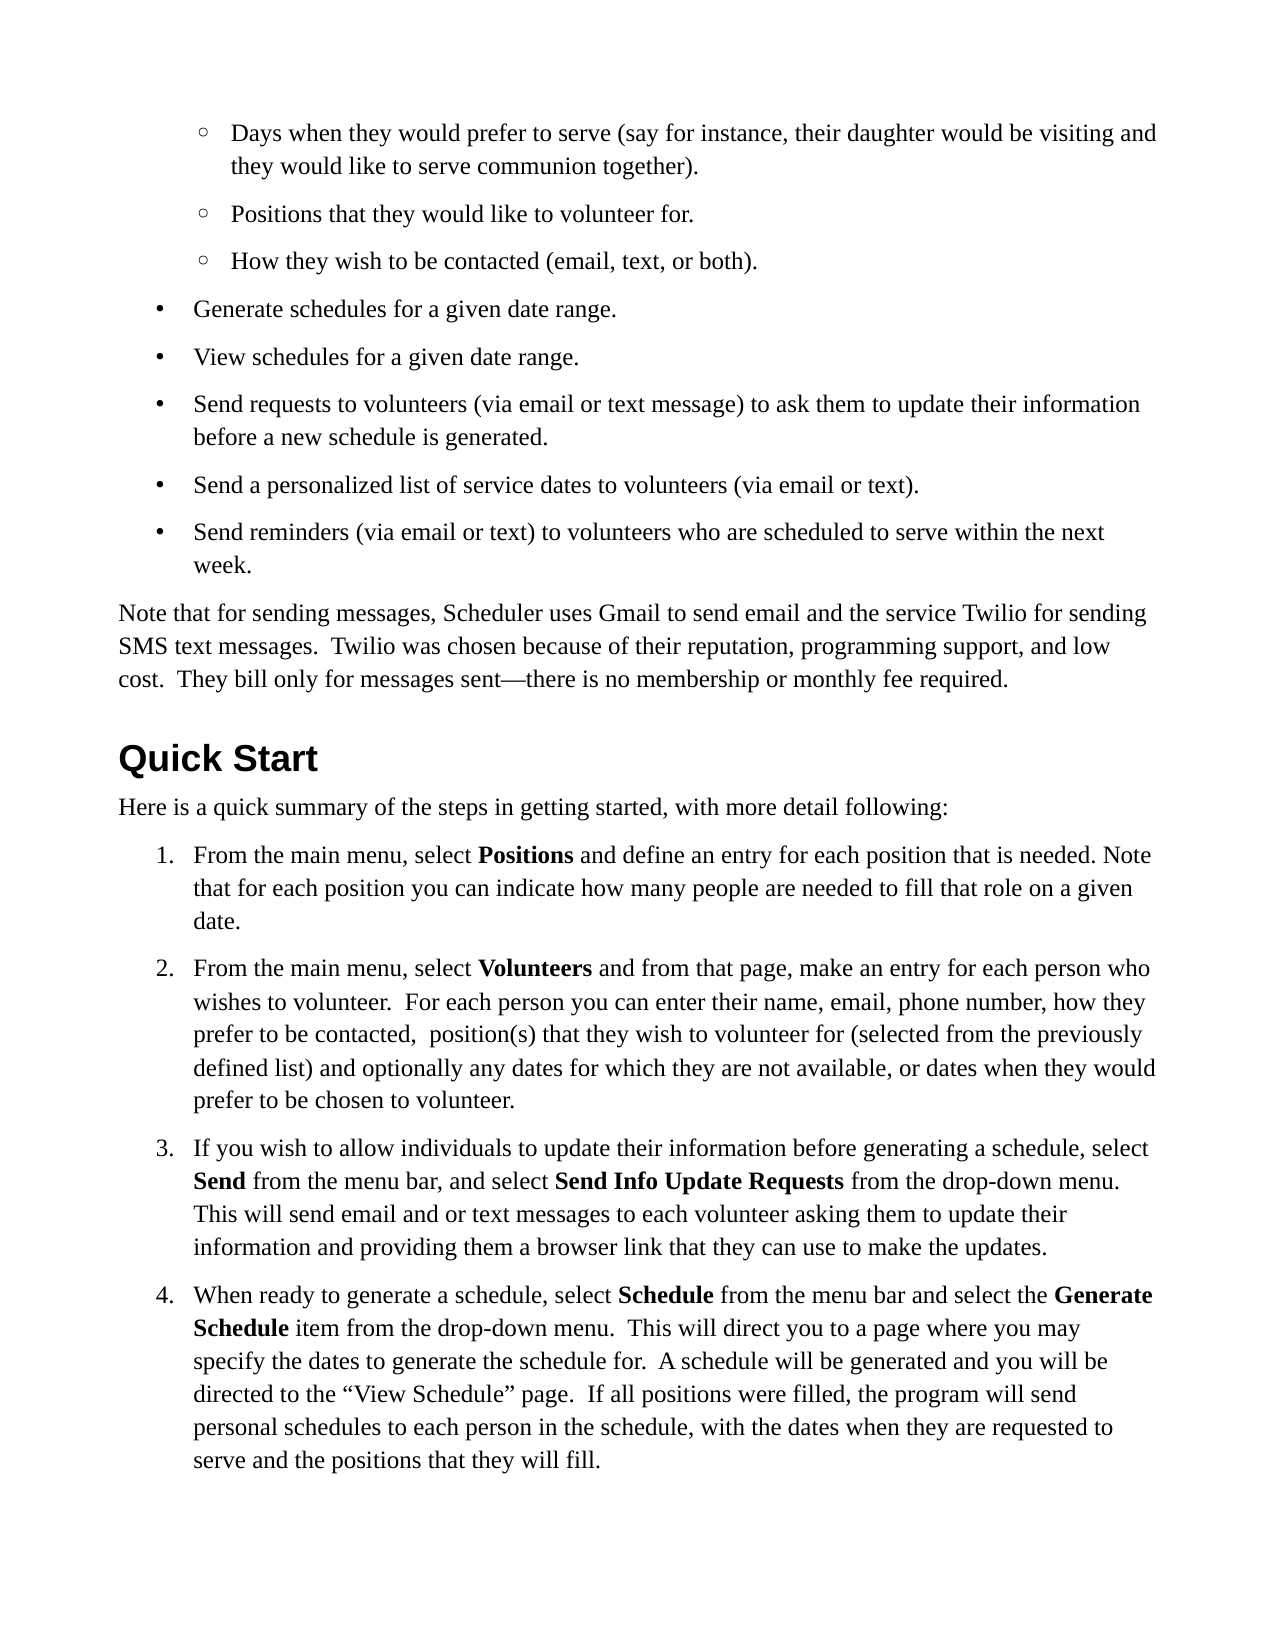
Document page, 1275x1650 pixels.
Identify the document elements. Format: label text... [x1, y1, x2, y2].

text Note that for sending messages, Scheduler uses Gmail to send email and the service Twilio for sending SMS text messages. Twilio was chosen because of their reputation, programming support, and low cost. They bill only for messages sent—there is no membership or monthly fee required. [118, 598, 1157, 693]
list Send a personalized list of service dates to volunteers (via email or text). [156, 470, 1157, 498]
list How they wish to be contacted (email, text, or both). [193, 246, 1157, 275]
subtitle Quick Start [118, 737, 1157, 780]
list Generate schedules for a given date range. [156, 294, 1157, 323]
list Send requests to volunteers (via email or text message) to ask them to update their information before a new schedule is generated. [156, 389, 1157, 451]
list View schedules for a given date range. [156, 342, 1157, 370]
list Days when they would prefer to serve (say for instance, their daughter would be visiting and they would like to serve communion together). [193, 118, 1157, 180]
text Here is a quick summary of the steps in getting started, with more detail following: [118, 792, 1157, 821]
list If you wish to allow individuals to update their information before generating a schedule, select Send from the menu bar, and select Send Info Update Requests from the drop-down menu. This will send email and or text messages to each volunteer asking them to update their information and providing them a browser link that they can use to make the updates. [156, 1133, 1157, 1261]
list From the main menu, select Positions and define an entry for each position that is needed. Note that for each position you can indicate how many people are needed to fill that role on a given date. [156, 840, 1157, 935]
list From the main menu, select Volunteers and from that page, make an entry for each person who wishes to volunteer. For each person you can enter their name, email, phone number, how they prefer to be contacted, position(s) that they wish to volunteer for (selected from the previously defined list) and optionally any dates for which they are not available, or dates when they would prefer to be chosen to volunteer. [156, 953, 1157, 1114]
list Send reminders (via email or text) to volunteers who are scheduled to serve within the next week. [156, 517, 1157, 579]
list Positions that they would like to volunteer for. [193, 199, 1157, 227]
list When ready to generate a schedule, select Schedule from the menu bar and select the Generate Schedule item from the drop-down menu. This will direct you to a page where you may specify the dates to generate the schedule for. A schedule will be generated and you will be directed to the “View Schedule” page. If all positions were filled, the program will send personal schedules to each person in the schedule, with the dates when they are requested to serve and the positions that they will fill. [156, 1280, 1157, 1474]
